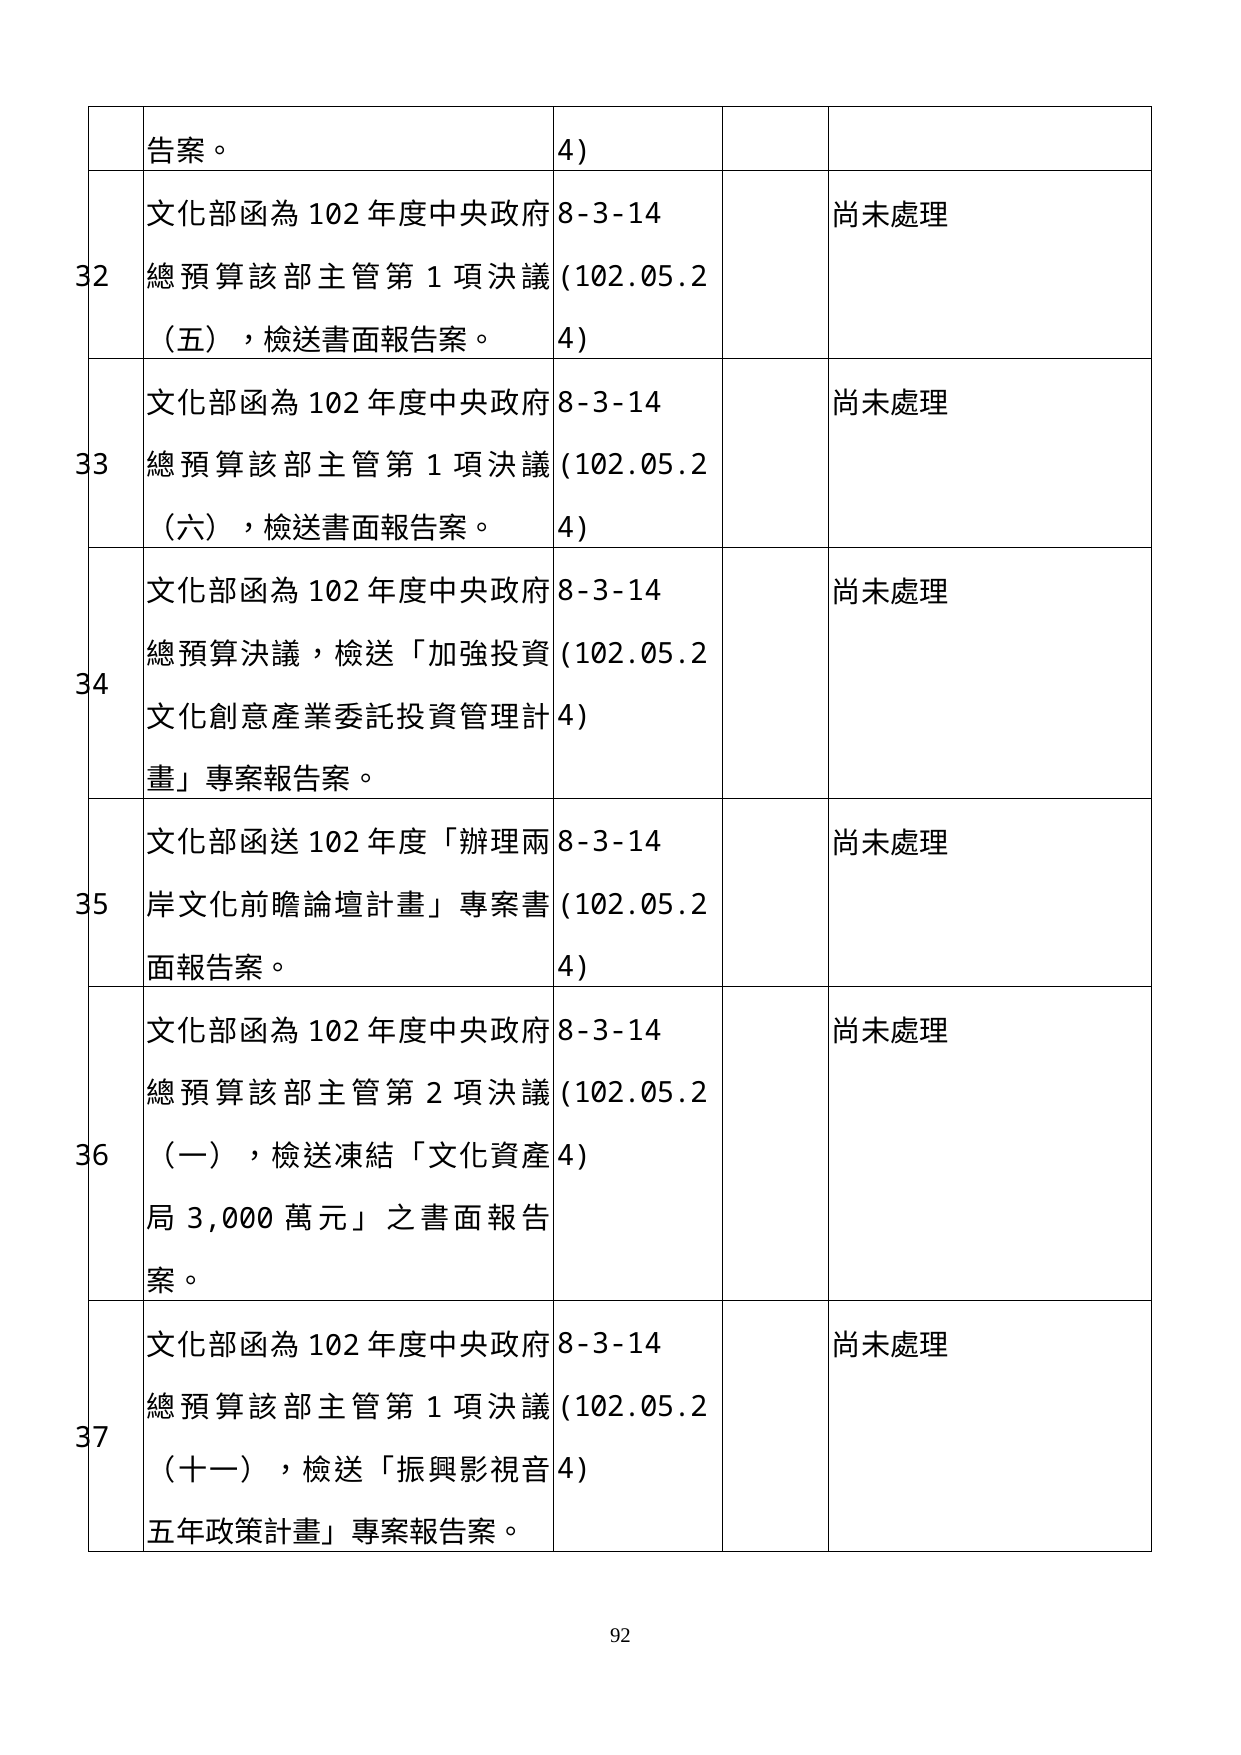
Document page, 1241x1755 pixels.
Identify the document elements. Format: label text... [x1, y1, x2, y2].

table_cell 文化部函為102年度中央政府總預算該部主管第1項決議（六），檢送書面報告案。 [144, 359, 553, 547]
table_cell 尚未處理 [829, 987, 1151, 1300]
table_cell [723, 1301, 828, 1551]
table_cell [829, 107, 1151, 169]
table_cell [723, 548, 828, 798]
table_cell 8-3-14 (102.05.24) [554, 171, 722, 358]
table_cell 文化部函為102年度中央政府總預算該部主管第1項決議（五），檢送書面報告案。 [144, 171, 553, 358]
table_cell [723, 799, 828, 986]
table_cell 文化部函送102年度「辦理兩岸文化前瞻論壇計畫」專案書面報告案。 [144, 799, 553, 986]
table_cell 尚未處理 [829, 799, 1151, 986]
table_cell 4) [554, 107, 722, 169]
table_cell 文化部函為102年度中央政府總預算該部主管第2項決議（一），檢送凍結「文化資產局3,000萬元」之書面報告案。 [144, 987, 553, 1300]
table_cell 文化部函為102年度中央政府總預算該部主管第1項決議（十一），檢送「振興影視音五年政策計畫」專案報告案。 [144, 1301, 553, 1551]
table_cell 8-3-14 (102.05.24) [554, 548, 722, 798]
table_cell [89, 799, 143, 986]
table_cell 8-3-14 (102.05.24) [554, 987, 722, 1300]
table_cell [89, 987, 143, 1300]
table_cell 尚未處理 [829, 548, 1151, 798]
table_cell 8-3-14 (102.05.24) [554, 359, 722, 547]
table_cell [89, 107, 143, 169]
table_cell 文化部函為102年度中央政府總預算決議，檢送「加強投資文化創意產業委託投資管理計畫」專案報告案。 [144, 548, 553, 798]
table_cell [723, 987, 828, 1300]
table_cell [89, 359, 143, 547]
table_cell 尚未處理 [829, 359, 1151, 547]
table_cell [723, 359, 828, 547]
table_cell [89, 171, 143, 358]
table_cell [723, 171, 828, 358]
table_cell [89, 1301, 143, 1551]
table_cell 尚未處理 [829, 171, 1151, 358]
table_cell 8-3-14 (102.05.24) [554, 799, 722, 986]
table_cell [723, 107, 828, 169]
table_cell 告案。 [144, 107, 553, 169]
table_cell 8-3-14 (102.05.24) [554, 1301, 722, 1551]
table_cell [89, 548, 143, 798]
table_cell 尚未處理 [829, 1301, 1151, 1551]
